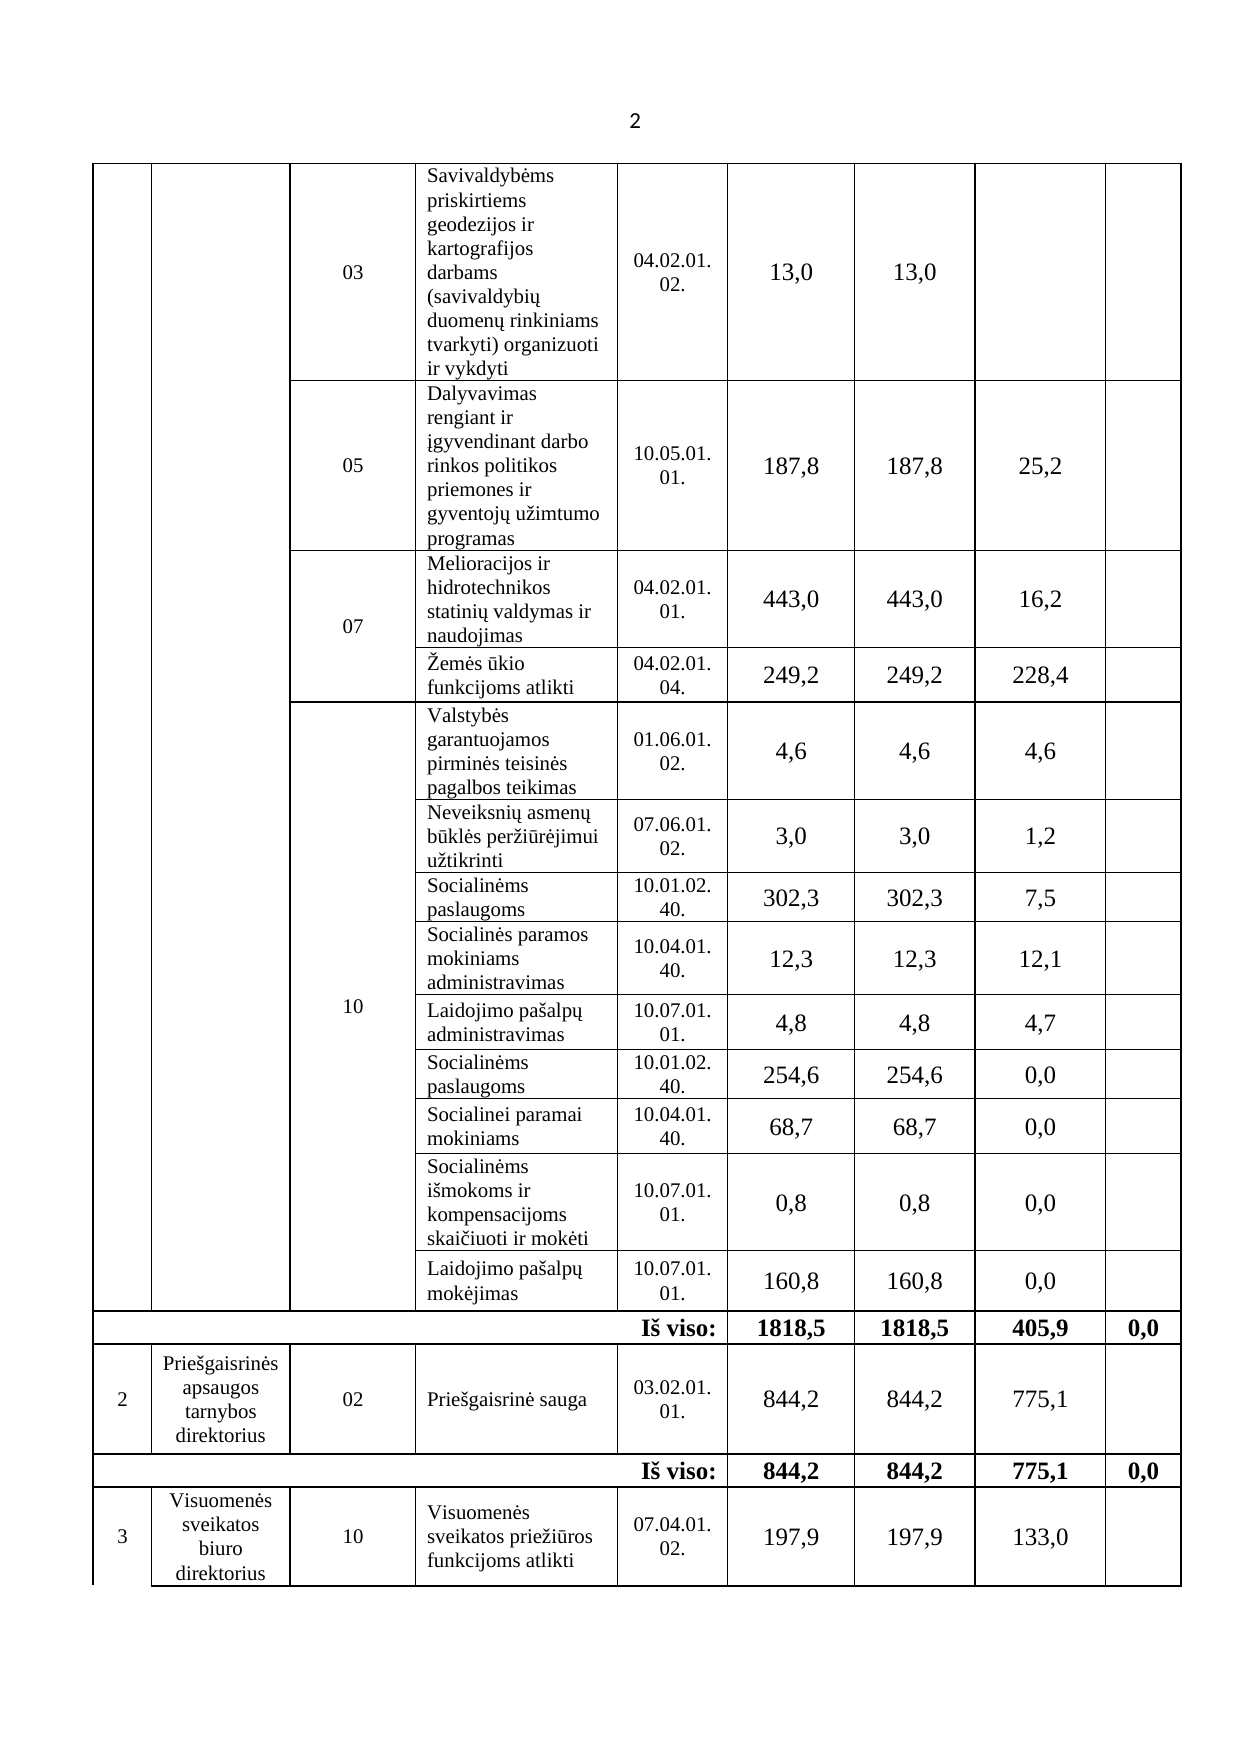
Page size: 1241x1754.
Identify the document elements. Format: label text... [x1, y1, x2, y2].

table_cell 4,6 [976, 703, 1105, 799]
table_cell 10.07.01.01. [618, 1251, 727, 1309]
table_cell 187,8 [855, 381, 974, 549]
table_cell 07.04.01.02. [618, 1488, 727, 1584]
table_cell 04.02.01.04. [618, 648, 727, 701]
table_cell 0,0 [976, 1154, 1105, 1250]
table_cell 4,8 [728, 995, 854, 1049]
table_cell 13,0 [855, 164, 974, 380]
table_cell 844,2 [728, 1455, 854, 1486]
table_cell 12,1 [976, 922, 1105, 994]
table_cell 3,0 [855, 800, 974, 872]
table_cell 160,8 [728, 1251, 854, 1309]
table_cell 4,6 [855, 703, 974, 799]
table_cell 68,7 [728, 1099, 854, 1153]
table_cell 4,8 [855, 995, 974, 1049]
table_cell [1106, 922, 1180, 994]
table_cell Visuomenės sveikatos priežiūros funkcijoms atlikti [416, 1488, 617, 1584]
table_cell 0,0 [1106, 1312, 1180, 1342]
table_cell 0,0 [1106, 1455, 1180, 1486]
table_cell 04.02.01.01. [618, 551, 727, 647]
table_cell 2 [94, 1345, 151, 1453]
table_cell 254,6 [855, 1050, 974, 1098]
table_cell Savivaldybėms priskirtiems geodezijos ir kartografijos darbams (savivaldybių duomenų rinkiniams tvarkyti) organizuoti ir vykdyti [416, 164, 617, 380]
table_cell 10.04.01.40. [618, 1099, 727, 1153]
table_cell 443,0 [855, 551, 974, 647]
table_cell Iš viso: [94, 1312, 727, 1342]
table_cell [1106, 800, 1180, 872]
table_cell Melioracijos ir hidrotechnikos statinių valdymas ir naudojimas [416, 551, 617, 647]
table_cell Socialinės paramos mokiniams administravimas [416, 922, 617, 994]
table_cell Dalyvavimas rengiant ir įgyvendinant darbo rinkos politikos priemones ir gyventojų užimtumo programas [416, 381, 617, 549]
table_cell 10.04.01.40. [618, 922, 727, 994]
table_cell 68,7 [855, 1099, 974, 1153]
table_cell 12,3 [855, 922, 974, 994]
table_cell Žemės ūkio funkcijoms atlikti [416, 648, 617, 701]
table_cell 302,3 [855, 873, 974, 921]
table_cell Visuomenės sveikatos biuro direktorius [152, 1488, 289, 1584]
table_cell 0,0 [976, 1251, 1105, 1309]
table_cell 302,3 [728, 873, 854, 921]
table_cell 775,1 [976, 1455, 1105, 1486]
table_cell 187,8 [728, 381, 854, 549]
table_cell 844,2 [855, 1345, 974, 1453]
table_cell Iš viso: [94, 1455, 727, 1486]
table_cell Valstybės garantuojamos pirminės teisinės pagalbos teikimas [416, 703, 617, 799]
table_cell 249,2 [728, 648, 854, 701]
table_cell 775,1 [976, 1345, 1105, 1453]
table_cell [1106, 873, 1180, 921]
table_cell 01.06.01.02. [618, 703, 727, 799]
table_cell 1818,5 [855, 1312, 974, 1342]
table_cell [976, 164, 1105, 380]
table_cell Socialinei paramai mokiniams [416, 1099, 617, 1153]
table_cell 05 [291, 381, 415, 549]
table_cell 10.01.02.40. [618, 1050, 727, 1098]
table_cell 10.07.01.01. [618, 995, 727, 1049]
table_cell Laidojimo pašalpų mokėjimas [416, 1251, 617, 1309]
table_cell 10 [291, 1488, 415, 1584]
table_cell 133,0 [976, 1488, 1105, 1584]
table_cell 1,2 [976, 800, 1105, 872]
table_cell 16,2 [976, 551, 1105, 647]
table_cell 07 [291, 551, 415, 701]
table_cell 0,0 [976, 1050, 1105, 1098]
table_cell 254,6 [728, 1050, 854, 1098]
table_cell 0,8 [855, 1154, 974, 1250]
table_cell [1106, 1345, 1180, 1453]
table_cell Laidojimo pašalpų administravimas [416, 995, 617, 1049]
table_cell 197,9 [855, 1488, 974, 1584]
table_cell [1106, 1050, 1180, 1098]
table_cell 7,5 [976, 873, 1105, 921]
table_cell 10.07.01.01. [618, 1154, 727, 1250]
table_cell [1106, 164, 1180, 380]
table_cell [1106, 703, 1180, 799]
table_cell [94, 164, 151, 1309]
table_cell Priešgaisrinės apsaugos tarnybos direktorius [152, 1345, 289, 1453]
table_cell 12,3 [728, 922, 854, 994]
table_cell 844,2 [855, 1455, 974, 1486]
table_cell 4,6 [728, 703, 854, 799]
table_cell [1106, 551, 1180, 647]
table_cell [1106, 648, 1180, 701]
table_cell 03 [291, 164, 415, 380]
table_cell 0,8 [728, 1154, 854, 1250]
table_cell 3 [94, 1488, 151, 1584]
table_cell 13,0 [728, 164, 854, 380]
table_cell [1106, 381, 1180, 549]
table_cell 02 [291, 1345, 415, 1453]
table_cell Neveiksnių asmenų būklės peržiūrėjimui užtikrinti [416, 800, 617, 872]
table_cell 10.01.02.40. [618, 873, 727, 921]
table_cell [1106, 1251, 1180, 1309]
table_cell 07.06.01.02. [618, 800, 727, 872]
table_cell [1106, 1488, 1180, 1584]
table_cell [152, 164, 289, 1309]
table_cell 160,8 [855, 1251, 974, 1309]
table_cell 4,7 [976, 995, 1105, 1049]
table_cell Socialinėms paslaugoms [416, 1050, 617, 1098]
table_cell 10.05.01.01. [618, 381, 727, 549]
table_cell 249,2 [855, 648, 974, 701]
table_cell [1106, 1154, 1180, 1250]
table_cell [1106, 1099, 1180, 1153]
table_cell 228,4 [976, 648, 1105, 701]
table_cell Socialinėms paslaugoms [416, 873, 617, 921]
table_cell 04.02.01.02. [618, 164, 727, 380]
table_cell 1818,5 [728, 1312, 854, 1342]
table_cell Socialinėms išmokoms ir kompensacijoms skaičiuoti ir mokėti [416, 1154, 617, 1250]
table_cell 3,0 [728, 800, 854, 872]
table_cell Priešgaisrinė sauga [416, 1345, 617, 1453]
table_cell 0,0 [976, 1099, 1105, 1153]
table_cell 443,0 [728, 551, 854, 647]
table_cell 10 [291, 703, 415, 1309]
table_cell [1106, 995, 1180, 1049]
table_cell 03.02.01.01. [618, 1345, 727, 1453]
table_cell 25,2 [976, 381, 1105, 549]
table_cell 844,2 [728, 1345, 854, 1453]
table_cell 197,9 [728, 1488, 854, 1584]
table_cell 405,9 [976, 1312, 1105, 1342]
